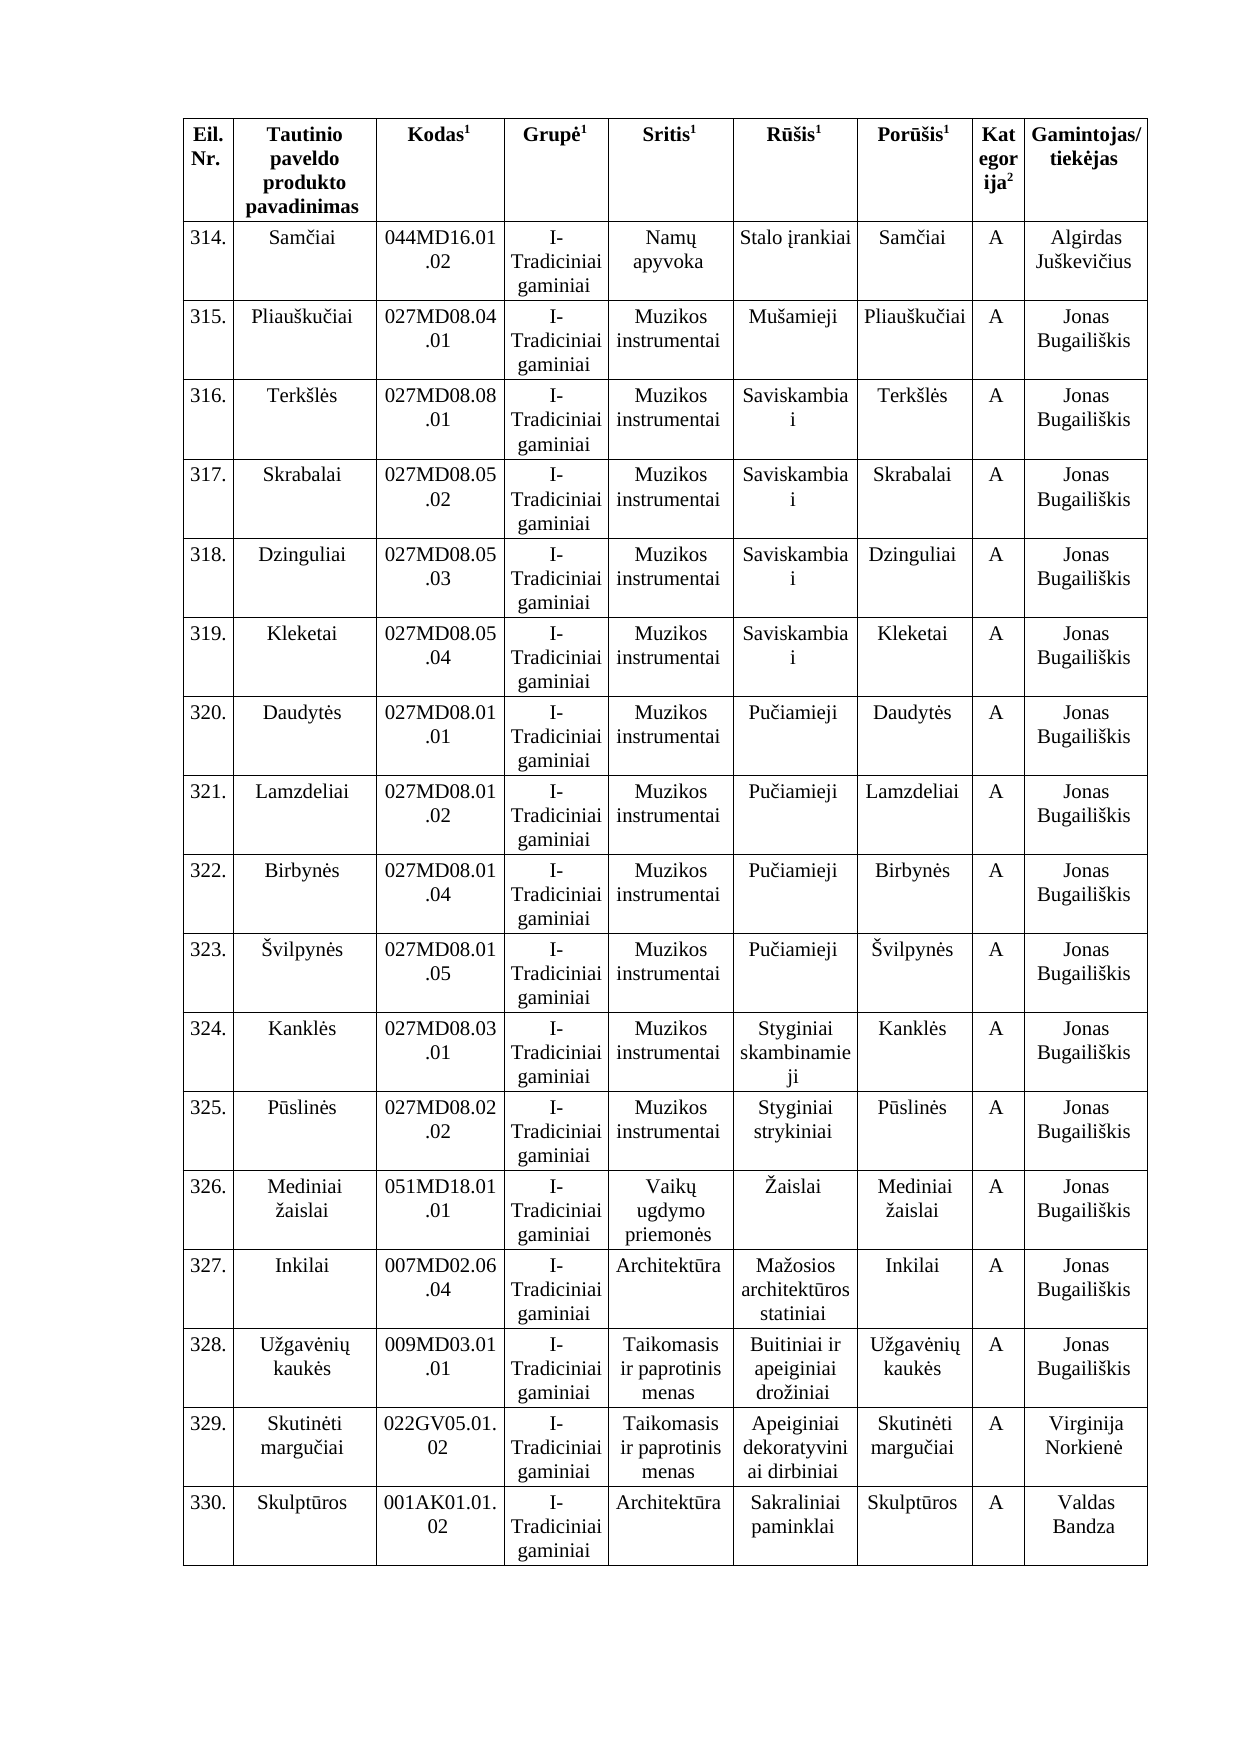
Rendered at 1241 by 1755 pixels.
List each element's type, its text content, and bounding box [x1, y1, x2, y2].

table_cell A [973, 222, 1024, 300]
table_cell Muzikos instrumentai [609, 1092, 733, 1170]
table_cell Pūslinės [858, 1092, 972, 1170]
table_cell I-Tradiciniai gaminiai [505, 1250, 608, 1328]
table_cell Daudytės [858, 697, 972, 775]
table_cell 322. [184, 855, 233, 933]
table_cell I-Tradiciniai gaminiai [505, 1408, 608, 1486]
table_cell Taikomasis ir paprotinis menas [609, 1408, 733, 1486]
table_cell I-Tradiciniai gaminiai [505, 1013, 608, 1091]
table_cell Skrabalai [234, 460, 376, 537]
table_cell 314. [184, 222, 233, 300]
table_cell 319. [184, 618, 233, 696]
table_header Sritis1 [609, 119, 733, 221]
table_cell Kanklės [858, 1013, 972, 1091]
table_cell Muzikos instrumentai [609, 539, 733, 617]
table_cell Jonas Bugailiškis [1025, 1171, 1147, 1249]
table_cell 027MD08.02.02 [377, 1092, 504, 1170]
table_cell A [973, 934, 1024, 1012]
table_cell 330. [184, 1487, 233, 1565]
table_cell Vaikų ugdymo priemonės [609, 1171, 733, 1249]
table_cell Sakraliniai paminklai [734, 1487, 857, 1565]
table_cell Jonas Bugailiškis [1025, 460, 1147, 537]
table_header Grupė1 [505, 119, 608, 221]
table_cell Švilpynės [234, 934, 376, 1012]
table_cell I-Tradiciniai gaminiai [505, 1329, 608, 1407]
table_cell 027MD08.08.01 [377, 380, 504, 458]
table_cell Pučiamieji [734, 934, 857, 1012]
table_cell Mažosios architektūros statiniai [734, 1250, 857, 1328]
table_cell Architektūra [609, 1487, 733, 1565]
table_cell Muzikos instrumentai [609, 380, 733, 458]
table_cell Samčiai [858, 222, 972, 300]
table_cell I-Tradiciniai gaminiai [505, 1171, 608, 1249]
table_cell I-Tradiciniai gaminiai [505, 697, 608, 775]
table_cell Pučiamieji [734, 855, 857, 933]
table_cell Švilpynės [858, 934, 972, 1012]
table_cell Muzikos instrumentai [609, 697, 733, 775]
table_cell A [973, 618, 1024, 696]
table_cell I-Tradiciniai gaminiai [505, 618, 608, 696]
table_cell 027MD08.05.03 [377, 539, 504, 617]
table_cell Muzikos instrumentai [609, 855, 733, 933]
table_cell Skulptūros [858, 1487, 972, 1565]
table_cell Jonas Bugailiškis [1025, 1013, 1147, 1091]
table_cell Inkilai [858, 1250, 972, 1328]
table_cell Mediniai žaislai [858, 1171, 972, 1249]
table_cell Saviskambiai [734, 539, 857, 617]
table_cell I-Tradiciniai gaminiai [505, 460, 608, 537]
table_cell Algirdas Juškevičius [1025, 222, 1147, 300]
table_cell A [973, 380, 1024, 458]
table_cell 324. [184, 1013, 233, 1091]
table_cell I-Tradiciniai gaminiai [505, 222, 608, 300]
table_cell Skulptūros [234, 1487, 376, 1565]
table_cell I-Tradiciniai gaminiai [505, 855, 608, 933]
table_cell Kleketai [234, 618, 376, 696]
table_cell 027MD08.01.05 [377, 934, 504, 1012]
table_cell Daudytės [234, 697, 376, 775]
table_cell 009MD03.01.01 [377, 1329, 504, 1407]
table_header Tautinio paveldo produkto pavadinimas [234, 119, 376, 221]
table_cell 323. [184, 934, 233, 1012]
table_cell Lamzdeliai [234, 776, 376, 854]
table_cell Mušamieji [734, 301, 857, 379]
table_cell Užgavėnių kaukės [858, 1329, 972, 1407]
table_cell Pliauškučiai [234, 301, 376, 379]
table_cell Saviskambiai [734, 380, 857, 458]
table_cell Skutinėti margučiai [858, 1408, 972, 1486]
table_header Kodas1 [377, 119, 504, 221]
table_cell 316. [184, 380, 233, 458]
table_cell Jonas Bugailiškis [1025, 855, 1147, 933]
table_header Gamintojas/ tiekėjas [1025, 119, 1147, 221]
table_cell 027MD08.01.04 [377, 855, 504, 933]
table_cell Pūslinės [234, 1092, 376, 1170]
table_cell 027MD08.05.04 [377, 618, 504, 696]
table_cell Architektūra [609, 1250, 733, 1328]
table_cell Taikomasis ir paprotinis menas [609, 1329, 733, 1407]
table_cell Jonas Bugailiškis [1025, 618, 1147, 696]
table_cell Apeiginiai dekoratyviniai dirbiniai [734, 1408, 857, 1486]
table_cell Muzikos instrumentai [609, 934, 733, 1012]
table_cell A [973, 1487, 1024, 1565]
table_header Porūšis1 [858, 119, 972, 221]
table_cell A [973, 1171, 1024, 1249]
table_cell 329. [184, 1408, 233, 1486]
table_cell Jonas Bugailiškis [1025, 1250, 1147, 1328]
table_cell Kleketai [858, 618, 972, 696]
table_cell Jonas Bugailiškis [1025, 539, 1147, 617]
table_cell 027MD08.03.01 [377, 1013, 504, 1091]
table_cell Lamzdeliai [858, 776, 972, 854]
table_cell Skrabalai [858, 460, 972, 537]
table_cell Kanklės [234, 1013, 376, 1091]
table_cell 320. [184, 697, 233, 775]
table_cell Pliauškučiai [858, 301, 972, 379]
table_cell Valdas Bandza [1025, 1487, 1147, 1565]
table_cell A [973, 1092, 1024, 1170]
table_cell A [973, 1408, 1024, 1486]
table_cell A [973, 1329, 1024, 1407]
table_cell Pučiamieji [734, 697, 857, 775]
table_cell 317. [184, 460, 233, 537]
table_cell Jonas Bugailiškis [1025, 934, 1147, 1012]
table_cell Dzinguliai [858, 539, 972, 617]
table_cell Žaislai [734, 1171, 857, 1249]
table_cell Namų apyvoka [609, 222, 733, 300]
table_cell Styginiai strykiniai [734, 1092, 857, 1170]
table_cell Saviskambiai [734, 618, 857, 696]
table_cell A [973, 301, 1024, 379]
table_cell A [973, 539, 1024, 617]
table_cell Styginiai skambinamieji [734, 1013, 857, 1091]
table_cell 328. [184, 1329, 233, 1407]
table_cell Birbynės [858, 855, 972, 933]
table_cell Muzikos instrumentai [609, 618, 733, 696]
table_cell Skutinėti margučiai [234, 1408, 376, 1486]
table_cell I-Tradiciniai gaminiai [505, 1092, 608, 1170]
table_cell Jonas Bugailiškis [1025, 301, 1147, 379]
table_cell Birbynės [234, 855, 376, 933]
table_cell 321. [184, 776, 233, 854]
table_cell 001AK01.01.02 [377, 1487, 504, 1565]
table_cell Jonas Bugailiškis [1025, 776, 1147, 854]
table_cell A [973, 1250, 1024, 1328]
table_cell A [973, 460, 1024, 537]
table_cell Mediniai žaislai [234, 1171, 376, 1249]
table_header Kategorija2 [973, 119, 1024, 221]
table_cell Muzikos instrumentai [609, 301, 733, 379]
table_cell Samčiai [234, 222, 376, 300]
table_cell 325. [184, 1092, 233, 1170]
table_header Rūšis1 [734, 119, 857, 221]
table_cell 027MD08.04.01 [377, 301, 504, 379]
table_cell I-Tradiciniai gaminiai [505, 539, 608, 617]
table_cell 327. [184, 1250, 233, 1328]
table_cell Jonas Bugailiškis [1025, 697, 1147, 775]
table_cell 051MD18.01.01 [377, 1171, 504, 1249]
table_cell Stalo įrankiai [734, 222, 857, 300]
table_cell I-Tradiciniai gaminiai [505, 380, 608, 458]
table_cell A [973, 1013, 1024, 1091]
table_cell Dzinguliai [234, 539, 376, 617]
table_cell Muzikos instrumentai [609, 460, 733, 537]
table_cell 044MD16.01.02 [377, 222, 504, 300]
table_cell A [973, 697, 1024, 775]
table_cell Terkšlės [234, 380, 376, 458]
table_cell 027MD08.05.02 [377, 460, 504, 537]
table_cell Pučiamieji [734, 776, 857, 854]
table_cell 022GV05.01.02 [377, 1408, 504, 1486]
table_cell Muzikos instrumentai [609, 776, 733, 854]
table_cell Užgavėnių kaukės [234, 1329, 376, 1407]
table_cell 315. [184, 301, 233, 379]
table_header Eil. Nr. [184, 119, 233, 221]
table_cell Terkšlės [858, 380, 972, 458]
table_cell Saviskambiai [734, 460, 857, 537]
table_cell Virginija Norkienė [1025, 1408, 1147, 1486]
table_cell I-Tradiciniai gaminiai [505, 776, 608, 854]
table_cell I-Tradiciniai gaminiai [505, 301, 608, 379]
table_cell Inkilai [234, 1250, 376, 1328]
table_cell I-Tradiciniai gaminiai [505, 934, 608, 1012]
table_cell A [973, 855, 1024, 933]
table_cell 027MD08.01.02 [377, 776, 504, 854]
table_cell Jonas Bugailiškis [1025, 1329, 1147, 1407]
table_cell Muzikos instrumentai [609, 1013, 733, 1091]
table_cell Buitiniai ir apeiginiai drožiniai [734, 1329, 857, 1407]
table_cell A [973, 776, 1024, 854]
table_cell I-Tradiciniai gaminiai [505, 1487, 608, 1565]
table_cell Jonas Bugailiškis [1025, 380, 1147, 458]
table_cell 007MD02.06.04 [377, 1250, 504, 1328]
table_cell 326. [184, 1171, 233, 1249]
table_cell 318. [184, 539, 233, 617]
table_cell 027MD08.01.01 [377, 697, 504, 775]
table_cell Jonas Bugailiškis [1025, 1092, 1147, 1170]
